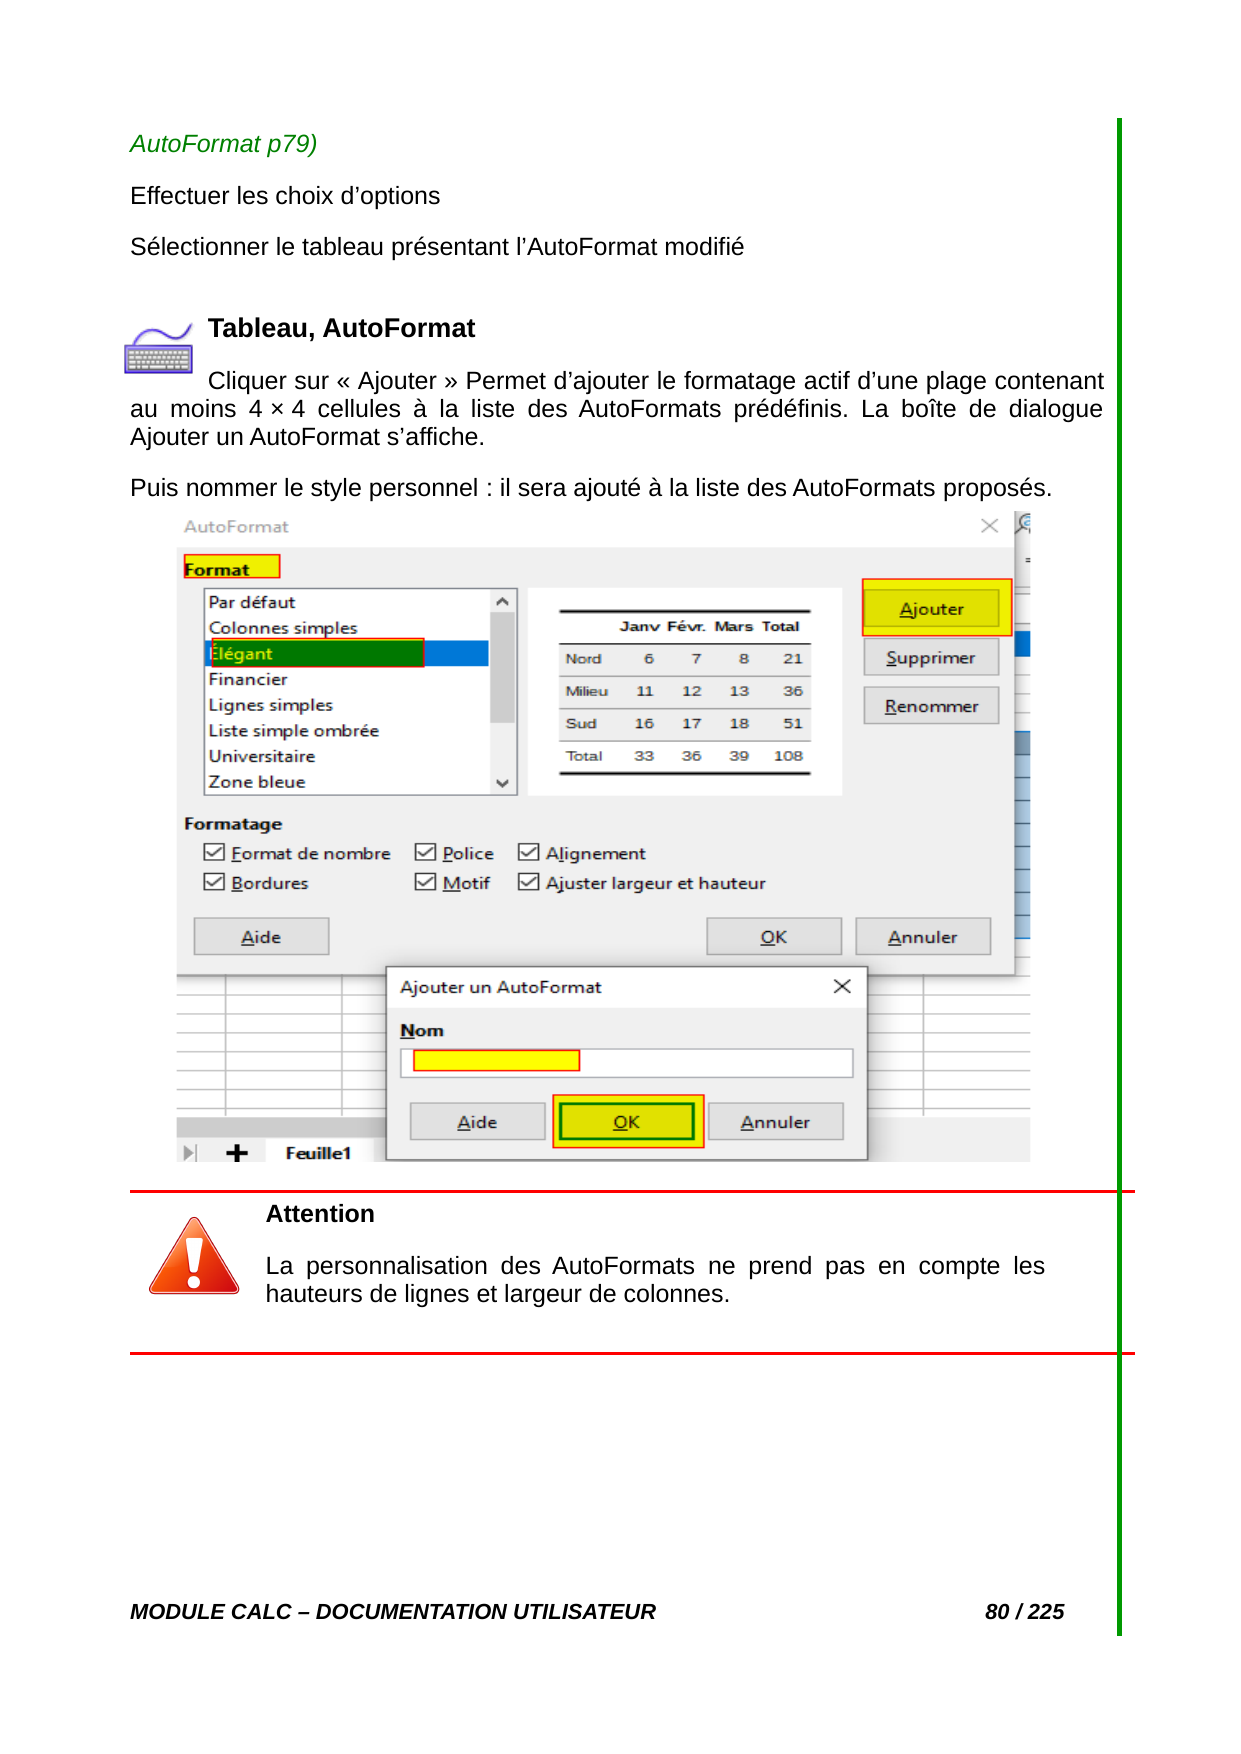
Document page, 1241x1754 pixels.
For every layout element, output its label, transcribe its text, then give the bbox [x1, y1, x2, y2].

picture [135, 1198, 254, 1317]
text Cliquer sur « Ajouter » Permet d’ajouter le formatage actif d’une plage contenant au moins 4 × 4 cellules à la liste des AutoFormats prédéfinis. La boîte de dialogue Ajouter un AutoFormat s’affiche. [130, 366, 1105, 450]
picture [176, 511, 1031, 1162]
text Effectuer les choix d’options [130, 181, 1105, 209]
table_header Attention La personnalisation des AutoFormats ne prend pas en compte les hauteurs de lignes et largeur de colonnes. [260, 1193, 1117, 1352]
table_header [130, 1193, 259, 1352]
picture [121, 312, 196, 388]
text Puis nommer le style personnel : il sera ajouté à la liste des AutoFormats proposés. [130, 474, 1105, 502]
text AutoFormat p79) [130, 130, 1105, 158]
text Tableau, AutoFormat [196, 312, 1105, 343]
text Sélectionner le tableau présentant l’AutoFormat modifié [130, 233, 1105, 261]
